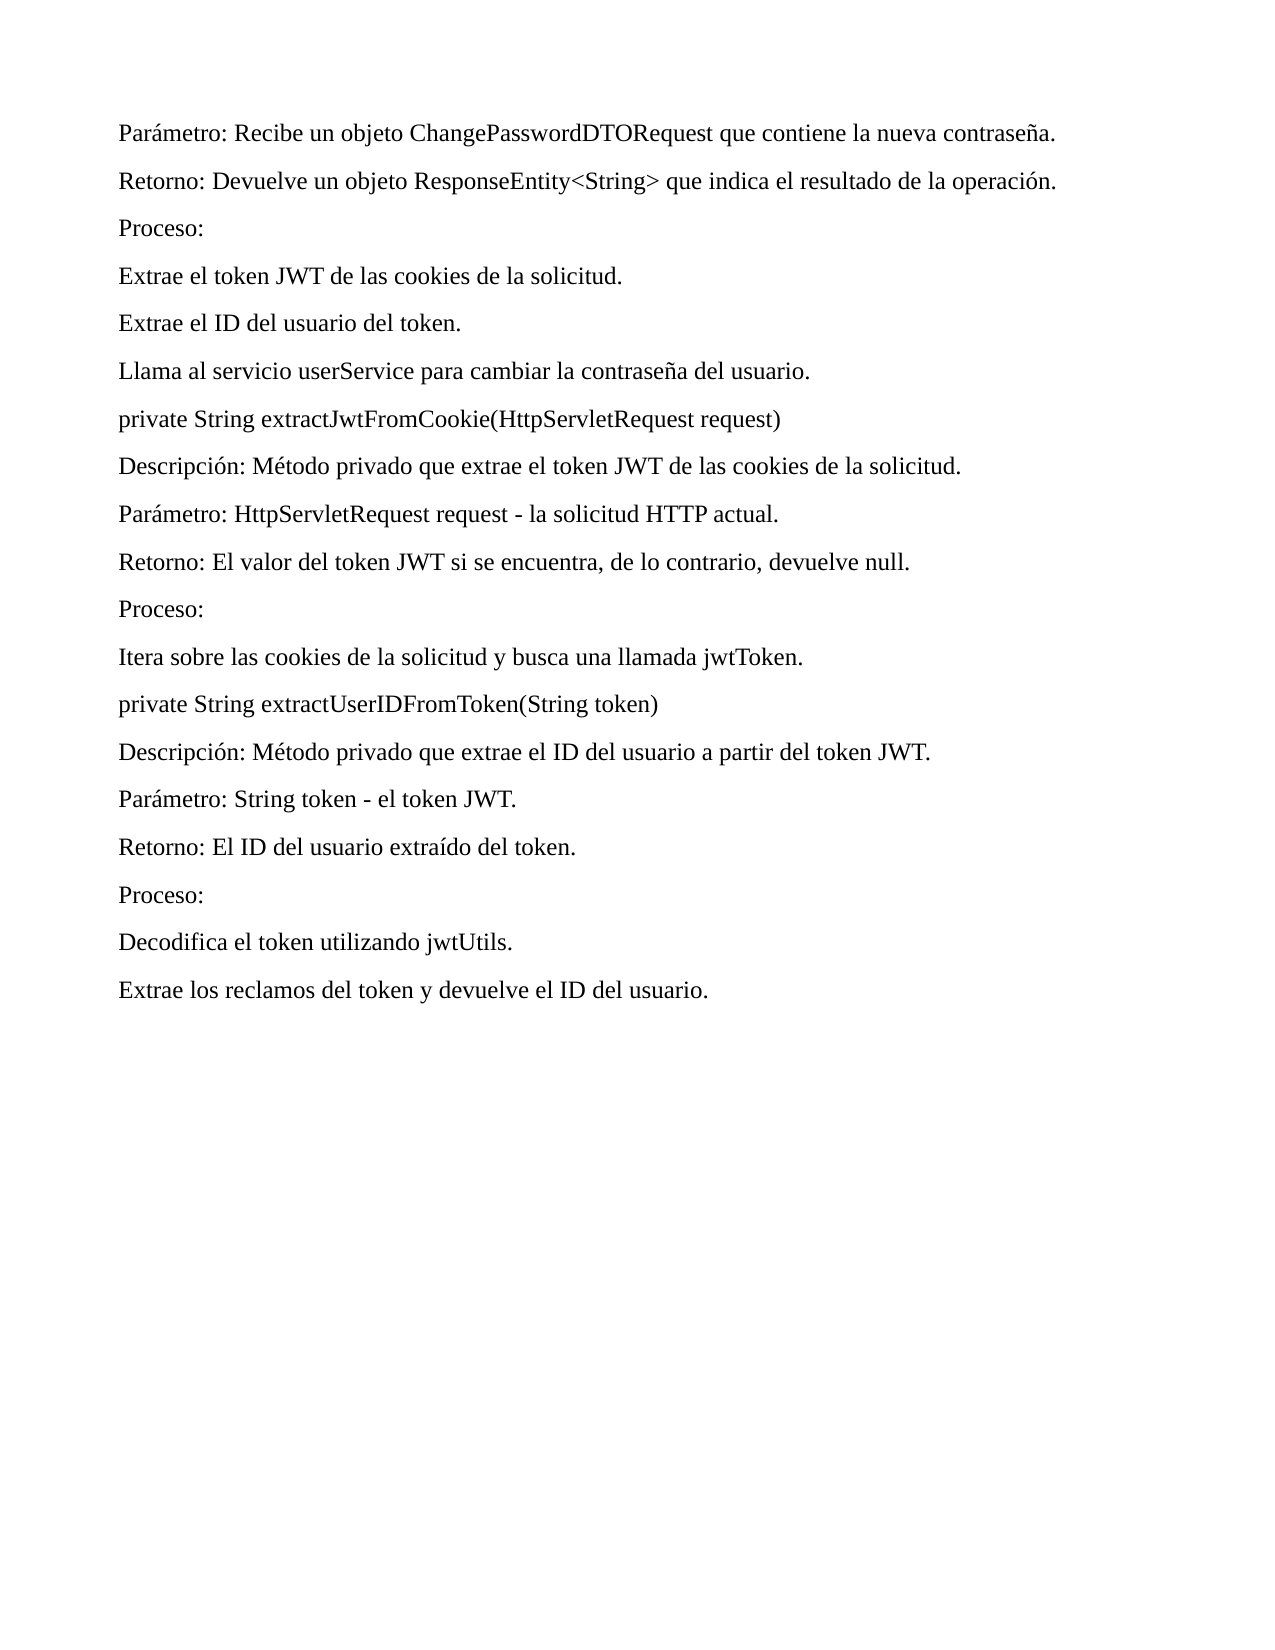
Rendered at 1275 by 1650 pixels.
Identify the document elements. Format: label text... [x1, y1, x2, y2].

text private String extractUserIDFromToken(String token) [118, 689, 1157, 718]
text Extrae el token JWT de las cookies de la solicitud. [118, 261, 1157, 290]
text Llama al servicio userService para cambiar la contraseña del usuario. [118, 356, 1157, 385]
text Decodifica el token utilizando jwtUtils. [118, 927, 1157, 956]
text Retorno: El valor del token JWT si se encuentra, de lo contrario, devuelve null. [118, 547, 1157, 575]
text Extrae el ID del usuario del token. [118, 308, 1157, 337]
text Parámetro: String token - el token JWT. [118, 784, 1157, 813]
text Proceso: [118, 880, 1157, 908]
text Proceso: [118, 213, 1157, 242]
text Descripción: Método privado que extrae el ID del usuario a partir del token JWT. [118, 737, 1157, 766]
text Retorno: El ID del usuario extraído del token. [118, 832, 1157, 861]
text Parámetro: HttpServletRequest request - la solicitud HTTP actual. [118, 499, 1157, 528]
text Descripción: Método privado que extrae el token JWT de las cookies de la solicitud. [118, 451, 1157, 480]
text Itera sobre las cookies de la solicitud y busca una llamada jwtToken. [118, 642, 1157, 671]
text Extrae los reclamos del token y devuelve el ID del usuario. [118, 975, 1157, 1004]
text private String extractJwtFromCookie(HttpServletRequest request) [118, 404, 1157, 432]
text Retorno: Devuelve un objeto ResponseEntity<String> que indica el resultado de la operación. [118, 166, 1157, 194]
text Parámetro: Recibe un objeto ChangePasswordDTORequest que contiene la nueva contraseña. [118, 118, 1157, 147]
text Proceso: [118, 594, 1157, 623]
